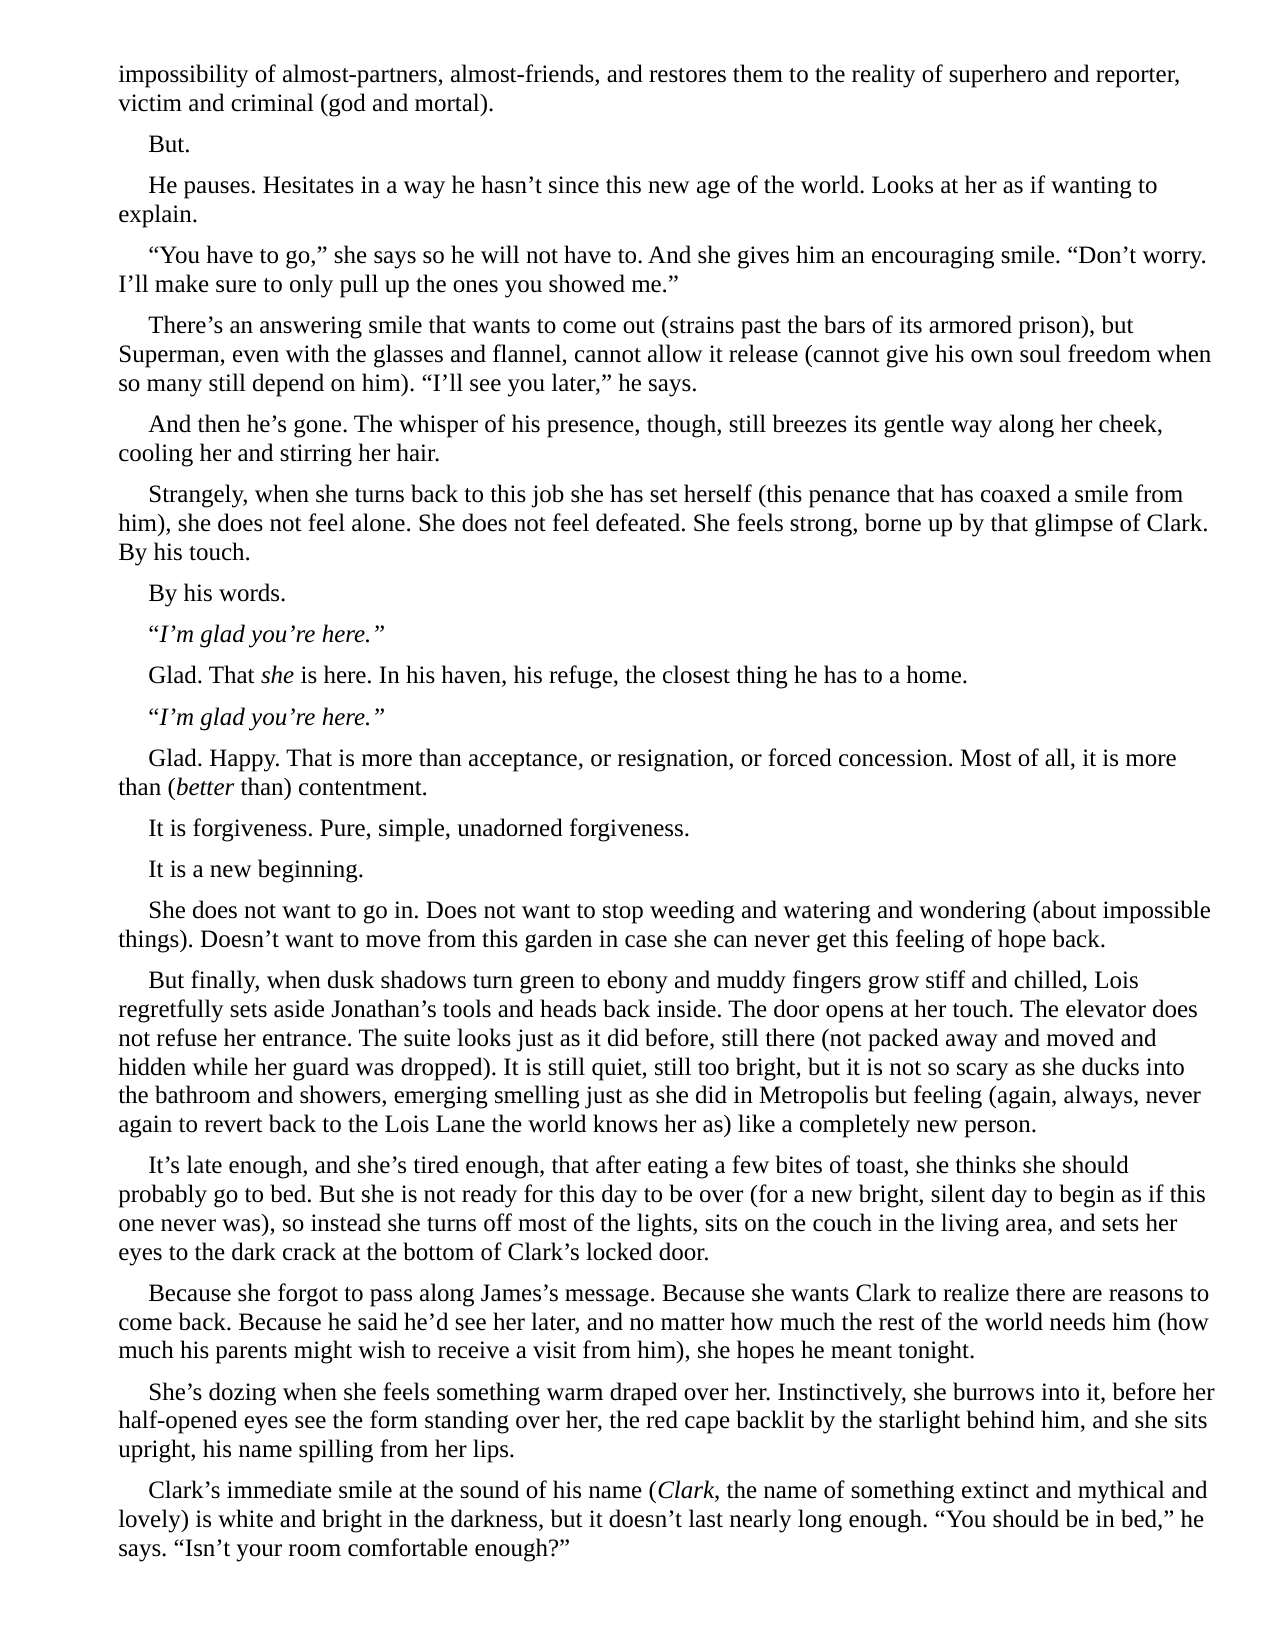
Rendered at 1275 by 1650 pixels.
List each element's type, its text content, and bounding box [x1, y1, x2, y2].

text impossibility of almost-partners, almost-friends, and restores them to the reality of superhero and reporter, victim and criminal (god and mortal). [118, 59, 1216, 117]
text There’s an answering smile that wants to come out (strains past the bars of its armored prison), but Superman, even with the glasses and flannel, cannot allow it release (cannot give his own soul freedom when so many still depend on him). “I’ll see you later,” he says. [118, 310, 1216, 397]
text Clark’s immediate smile at the sound of his name (Clark, the name of something extinct and mythical and lovely) is white and bright in the darkness, but it doesn’t last nearly long enough. “You should be in bed,” he says. “Isn’t your room comfortable enough?” [118, 1475, 1216, 1562]
text It’s late enough, and she’s tired enough, that after eating a few bites of toast, she thinks she should probably go to bed. But she is not ready for this day to be over (for a new bright, silent day to begin as if this one never was), so instead she turns off most of the lights, sits on the couch in the living area, and sets her eyes to the dark crack at the bottom of Clark’s locked door. [118, 1150, 1216, 1265]
text But. [118, 129, 1216, 158]
text And then he’s gone. The whisper of his presence, though, still breezes its gentle way along her cheek, cooling her and stirring her hair. [118, 409, 1216, 467]
text Glad. That she is here. In his haven, his refuge, the closest thing he has to a home. [118, 660, 1216, 689]
text By his words. [118, 578, 1216, 607]
text Glad. Happy. That is more than acceptance, or resignation, or forced concession. Most of all, it is more than (better than) contentment. [118, 743, 1216, 800]
text It is forgiveness. Pure, simple, unadorned forgiveness. [118, 813, 1216, 842]
text “I’m glad you’re here.” [118, 619, 1216, 648]
text Because she forgot to pass along James’s message. Because she wants Clark to realize there are reasons to come back. Because he said he’d see her later, and no matter how much the rest of the world needs him (how much his parents might wish to receive a visit from him), she hopes he meant tonight. [118, 1278, 1216, 1364]
text She does not want to go in. Does not want to stop weeding and watering and wondering (about impossible things). Doesn’t want to move from this garden in case she can never get this feeling of hope back. [118, 895, 1216, 953]
text He pauses. Hesitates in a way he hasn’t since this new age of the world. Looks at her as if wanting to explain. [118, 170, 1216, 228]
text But finally, when dusk shadows turn green to ebony and muddy fingers grow stiff and chilled, Lois regretfully sets aside Jonathan’s tools and heads back inside. The door opens at her touch. The elevator does not refuse her entrance. The suite looks just as it did before, still there (not packed away and moved and hidden while her guard was dropped). It is still quiet, still too bright, but it is not so scary as she ducks into the bathroom and showers, emerging smelling just as she did in Metropolis but feeling (again, always, never again to revert back to the Lois Lane the world knows her as) like a completely new person. [118, 965, 1216, 1138]
text She’s dozing when she feels something warm draped over her. Instinctively, she burrows into it, before her half-opened eyes see the form standing over her, the red cape backlit by the starlight behind him, and she sits upright, his name spilling from her lips. [118, 1377, 1216, 1463]
text “I’m glad you’re here.” [118, 702, 1216, 730]
text It is a new beginning. [118, 854, 1216, 883]
text Strangely, when she turns back to this job she has set herself (this penance that has coaxed a smile from him), she does not feel alone. She does not feel defeated. She feels strong, borne up by that glimpse of Clark. By his touch. [118, 479, 1216, 565]
text “You have to go,” she says so he will not have to. And she gives him an encouraging smile. “Don’t worry. I’ll make sure to only pull up the ones you showed me.” [118, 240, 1216, 298]
